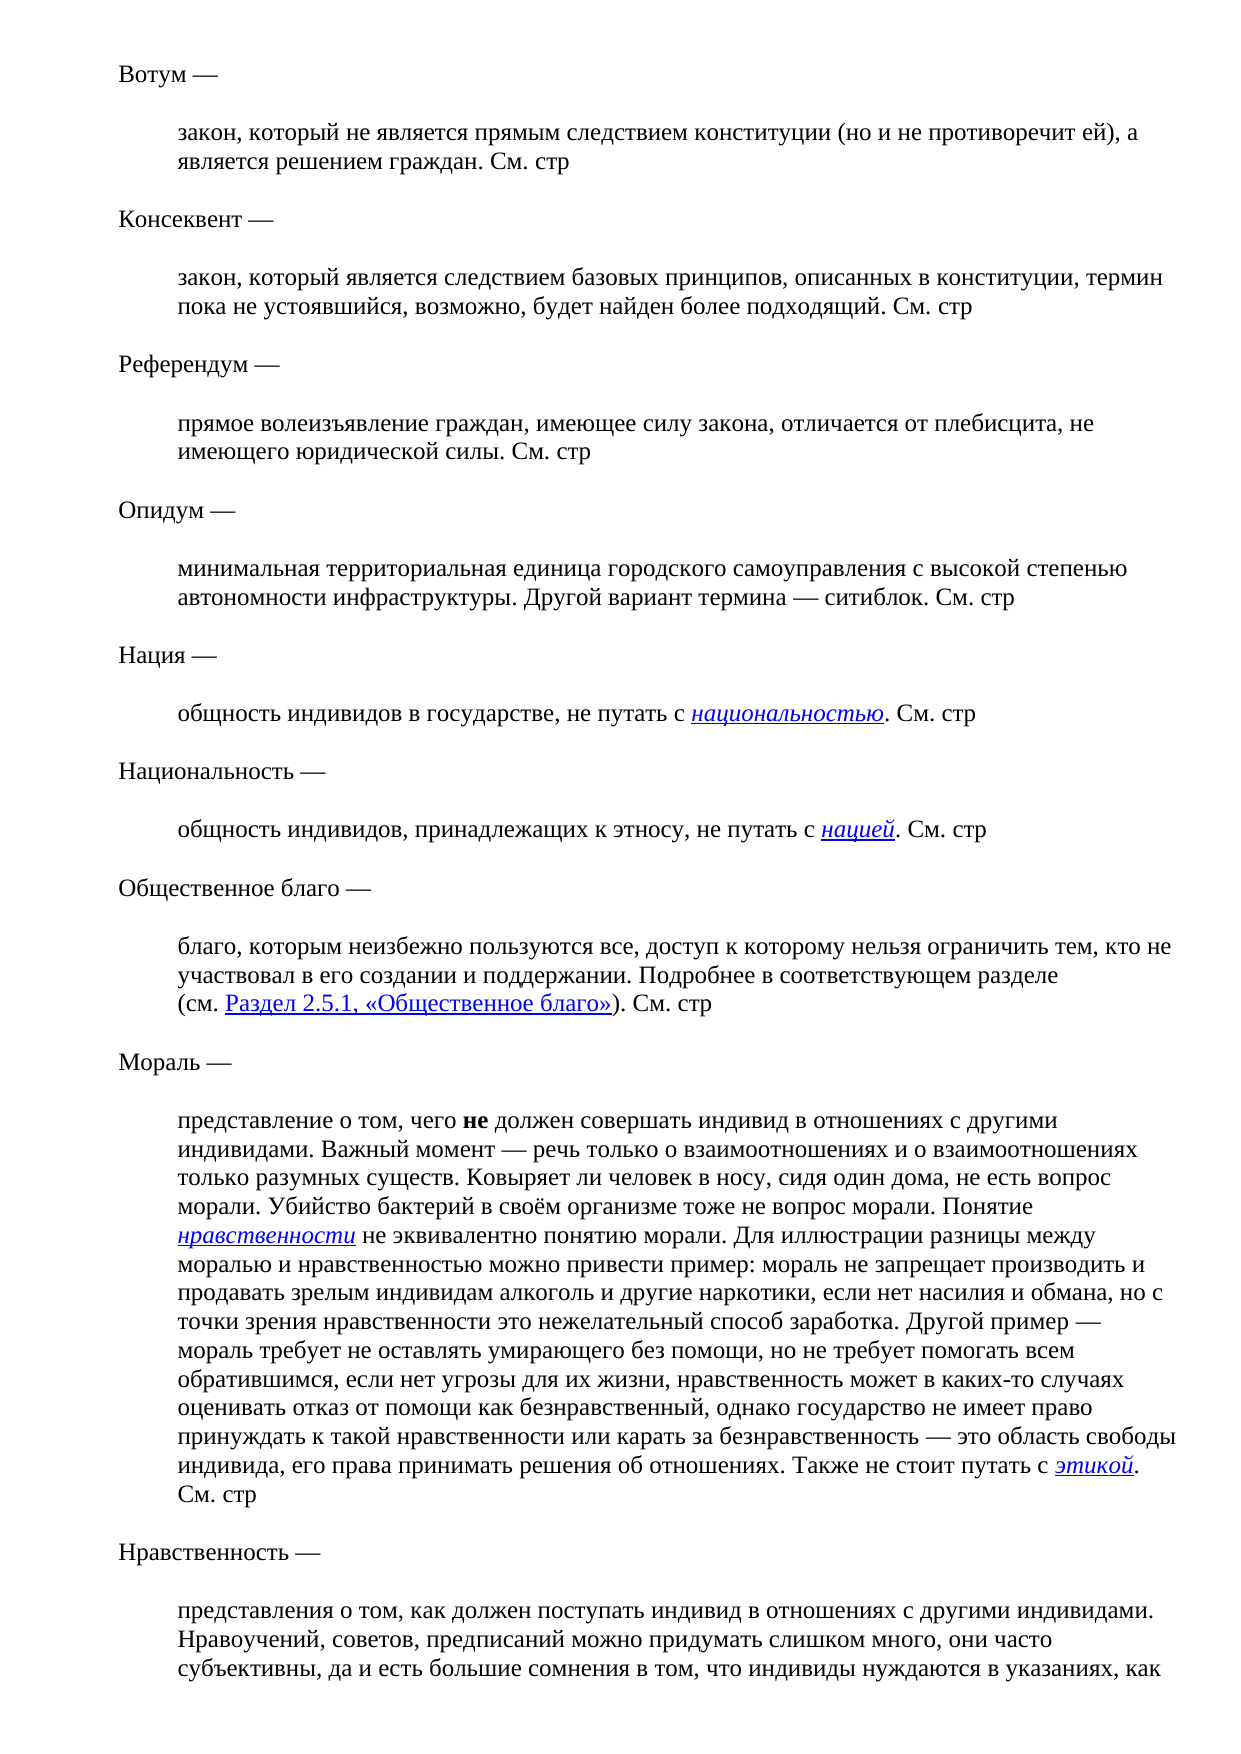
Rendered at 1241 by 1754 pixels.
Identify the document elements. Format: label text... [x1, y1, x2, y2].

subtitle Нравственность — [118, 1537, 1181, 1566]
subtitle Нация — [118, 640, 1181, 669]
subtitle Национальность — [118, 756, 1181, 785]
list закон, который не является прямым следствием конституции (но и не противоречит ей), а является решением граждан. См. стр [177, 117, 1181, 175]
list представления о том, как должен поступать индивид в отношениях с другими индивидами. Нравоучений, советов, предписаний можно придумать слишком много, они часто субъективны, да и есть большие сомнения в том, что индивиды нуждаются в указаниях, как [177, 1595, 1181, 1681]
list представление о том, чего не должен совершать индивид в отношениях с другими индивидами. Важный момент — речь только о взаимоотношениях и о взаимоотношениях только разумных существ. Ковыряет ли человек в носу, сидя один дома, не есть вопрос морали. Убийство бактерий в своём организме тоже не вопрос морали. Понятие нравственности не эквивалентно понятию морали. Для иллюстрации разницы между моралью и нравственностью можно привести пример: мораль не запрещает производить и продавать зрелым индивидам алкоголь и другие наркотики, если нет насилия и обмана, но с точки зрения нравственности это нежелательный способ заработка. Другой пример — мораль требует не оставлять умирающего без помощи, но не требует помогать всем обратившимся, если нет угрозы для их жизни, нравственность может в каких-то случаях оценивать отказ от помощи как безнравственный, однако государство не имеет право принуждать к такой нравственности или карать за безнравственность — это область свободы индивида, его права принимать решения об отношениях. Также не стоит путать с этикой. См. стр [177, 1105, 1181, 1507]
list благо, которым неизбежно пользуются все, доступ к которому нельзя ограничить тем, кто не участвовал в его создании и поддержании. Подробнее в соответствующем разделе (см. Раздел 2.5.1, «Общественное благо»). См. стр [177, 931, 1181, 1017]
subtitle Опидум — [118, 495, 1181, 523]
list минимальная территориальная единица городского самоуправления с высокой степенью автономности инфраструктуры. Другой вариант термина — ситиблок. См. стр [177, 553, 1181, 610]
subtitle Референдум — [118, 349, 1181, 378]
subtitle Общественное благо — [118, 873, 1181, 902]
subtitle Консеквент — [118, 204, 1181, 233]
subtitle Мораль — [118, 1047, 1181, 1076]
subtitle Вотум — [118, 59, 1181, 88]
list закон, который является следствием базовых принципов, описанных в конституции, термин пока не устоявшийся, возможно, будет найден более подходящий. См. стр [177, 262, 1181, 320]
list общность индивидов, принадлежащих к этносу, не путать с нацией. См. стр [177, 814, 1181, 843]
list прямое волеизъявление граждан, имеющее силу закона, отличается от плебисцита, не имеющего юридической силы. См. стр [177, 408, 1181, 465]
list общность индивидов в государстве, не путать с национальностью. См. стр [177, 698, 1181, 727]
